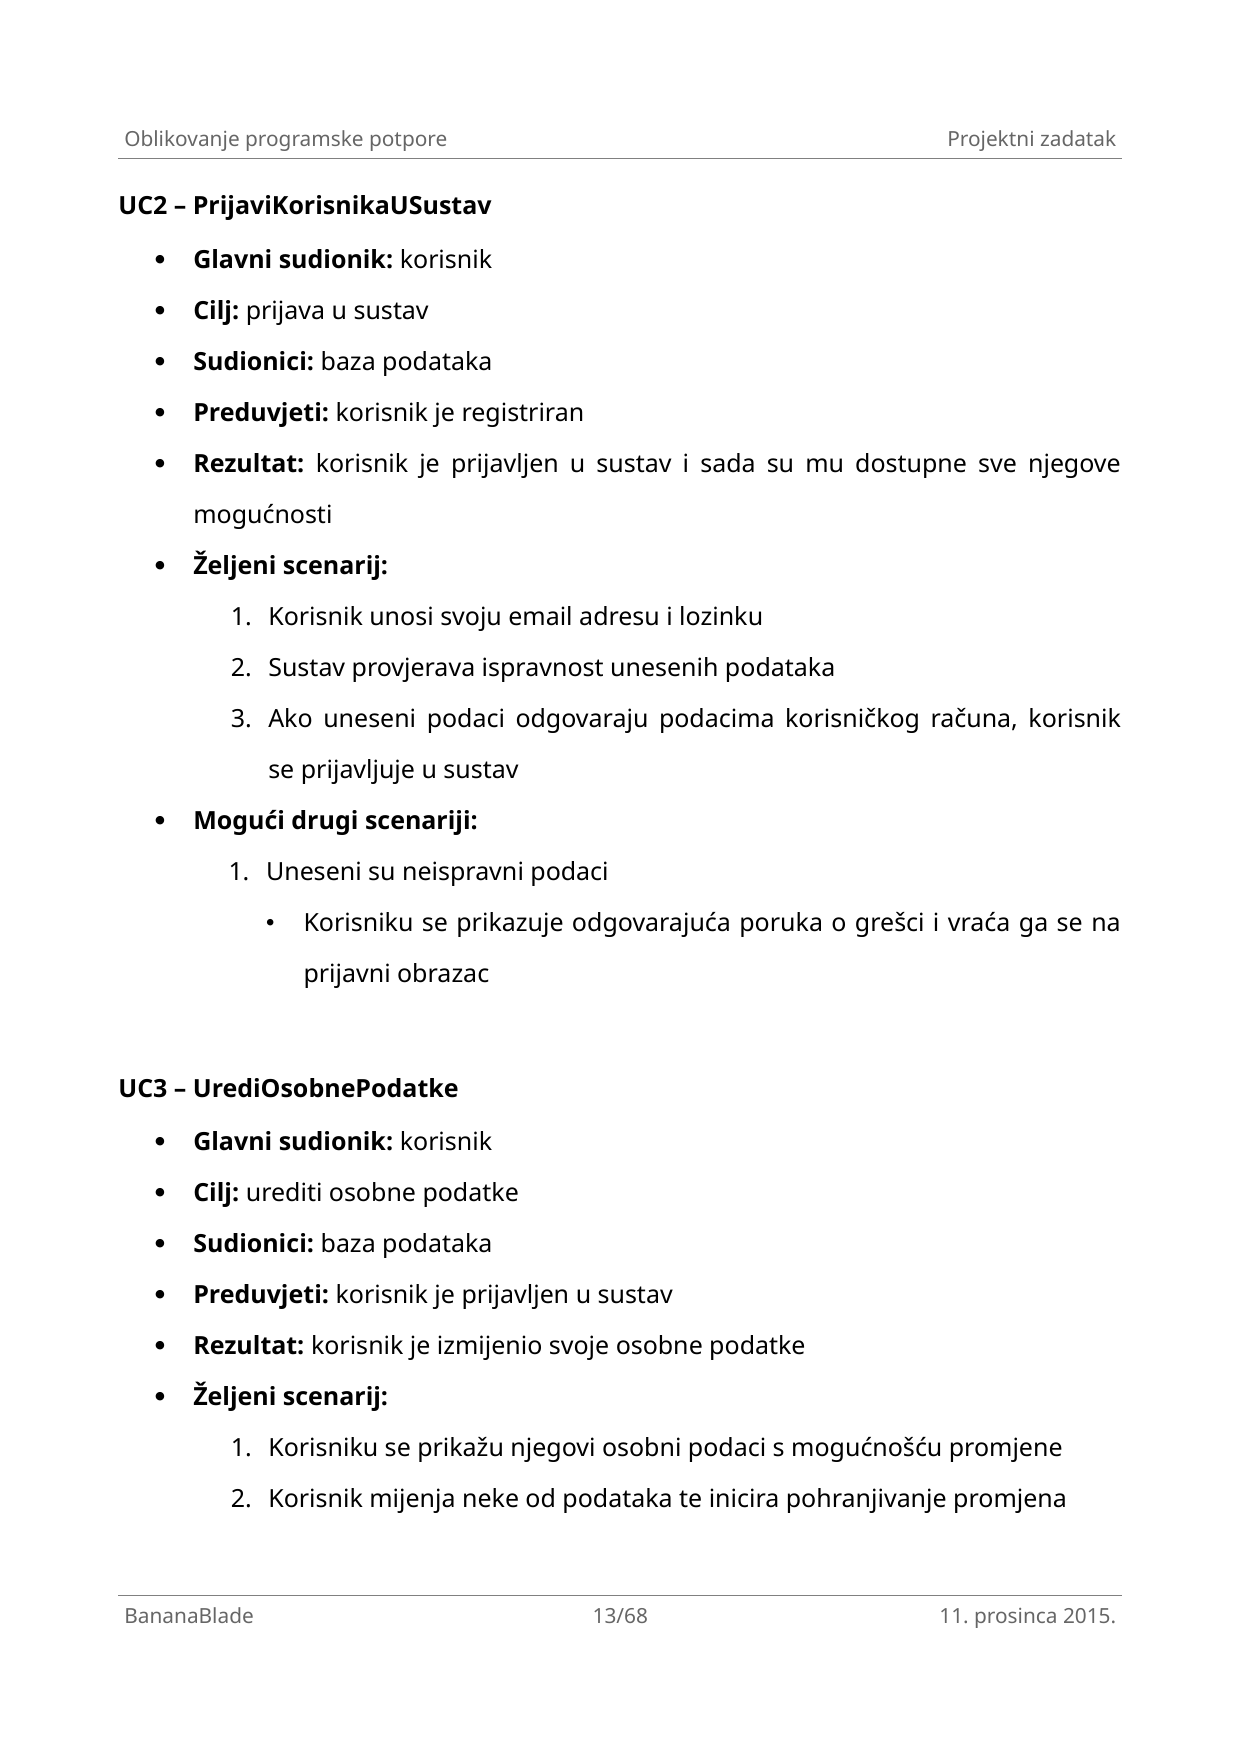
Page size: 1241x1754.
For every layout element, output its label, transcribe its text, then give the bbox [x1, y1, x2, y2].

list Preduvjeti: korisnik je registriran [156, 394, 1122, 428]
list Glavni sudionik: korisnik [156, 1124, 1122, 1158]
list Korisnik mijenja neke od podataka te inicira pohranjivanje promjena [231, 1481, 1122, 1515]
subtitle UC2 – PrijaviKorisnikaUSustav [118, 188, 1122, 222]
list Cilj: prijava u sustav [156, 292, 1122, 326]
list Preduvjeti: korisnik je prijavljen u sustav [156, 1277, 1122, 1311]
list Sudionici: baza podataka [156, 1226, 1122, 1260]
list Korisniku se prikazuje odgovarajuća poruka o grešci i vraća ga se na prijavni obrazac [266, 905, 1122, 990]
list Rezultat: korisnik je prijavljen u sustav i sada su mu dostupne sve njegove mogućnosti [156, 446, 1122, 531]
list Rezultat: korisnik je izmijenio svoje osobne podatke [156, 1328, 1122, 1362]
subtitle UC3 – UrediOsobnePodatke [118, 1071, 1122, 1104]
list Uneseni su neispravni podaci [228, 854, 1122, 888]
list Sustav provjerava ispravnost unesenih podataka [231, 650, 1122, 684]
list Sudionici: baza podataka [156, 343, 1122, 377]
list Cilj: urediti osobne podatke [156, 1175, 1122, 1209]
list Glavni sudionik: korisnik [156, 241, 1122, 275]
list Korisniku se prikažu njegovi osobni podaci s mogućnošću promjene [231, 1430, 1122, 1464]
list Željeni scenarij: [156, 1379, 1122, 1413]
list Ako uneseni podaci odgovaraju podacima korisničkog računa, korisnik se prijavljuje u sustav [231, 701, 1122, 786]
list Mogući drugi scenariji: [156, 803, 1122, 837]
list Korisnik unosi svoju email adresu i lozinku [231, 599, 1122, 633]
list Željeni scenarij: [156, 548, 1122, 582]
